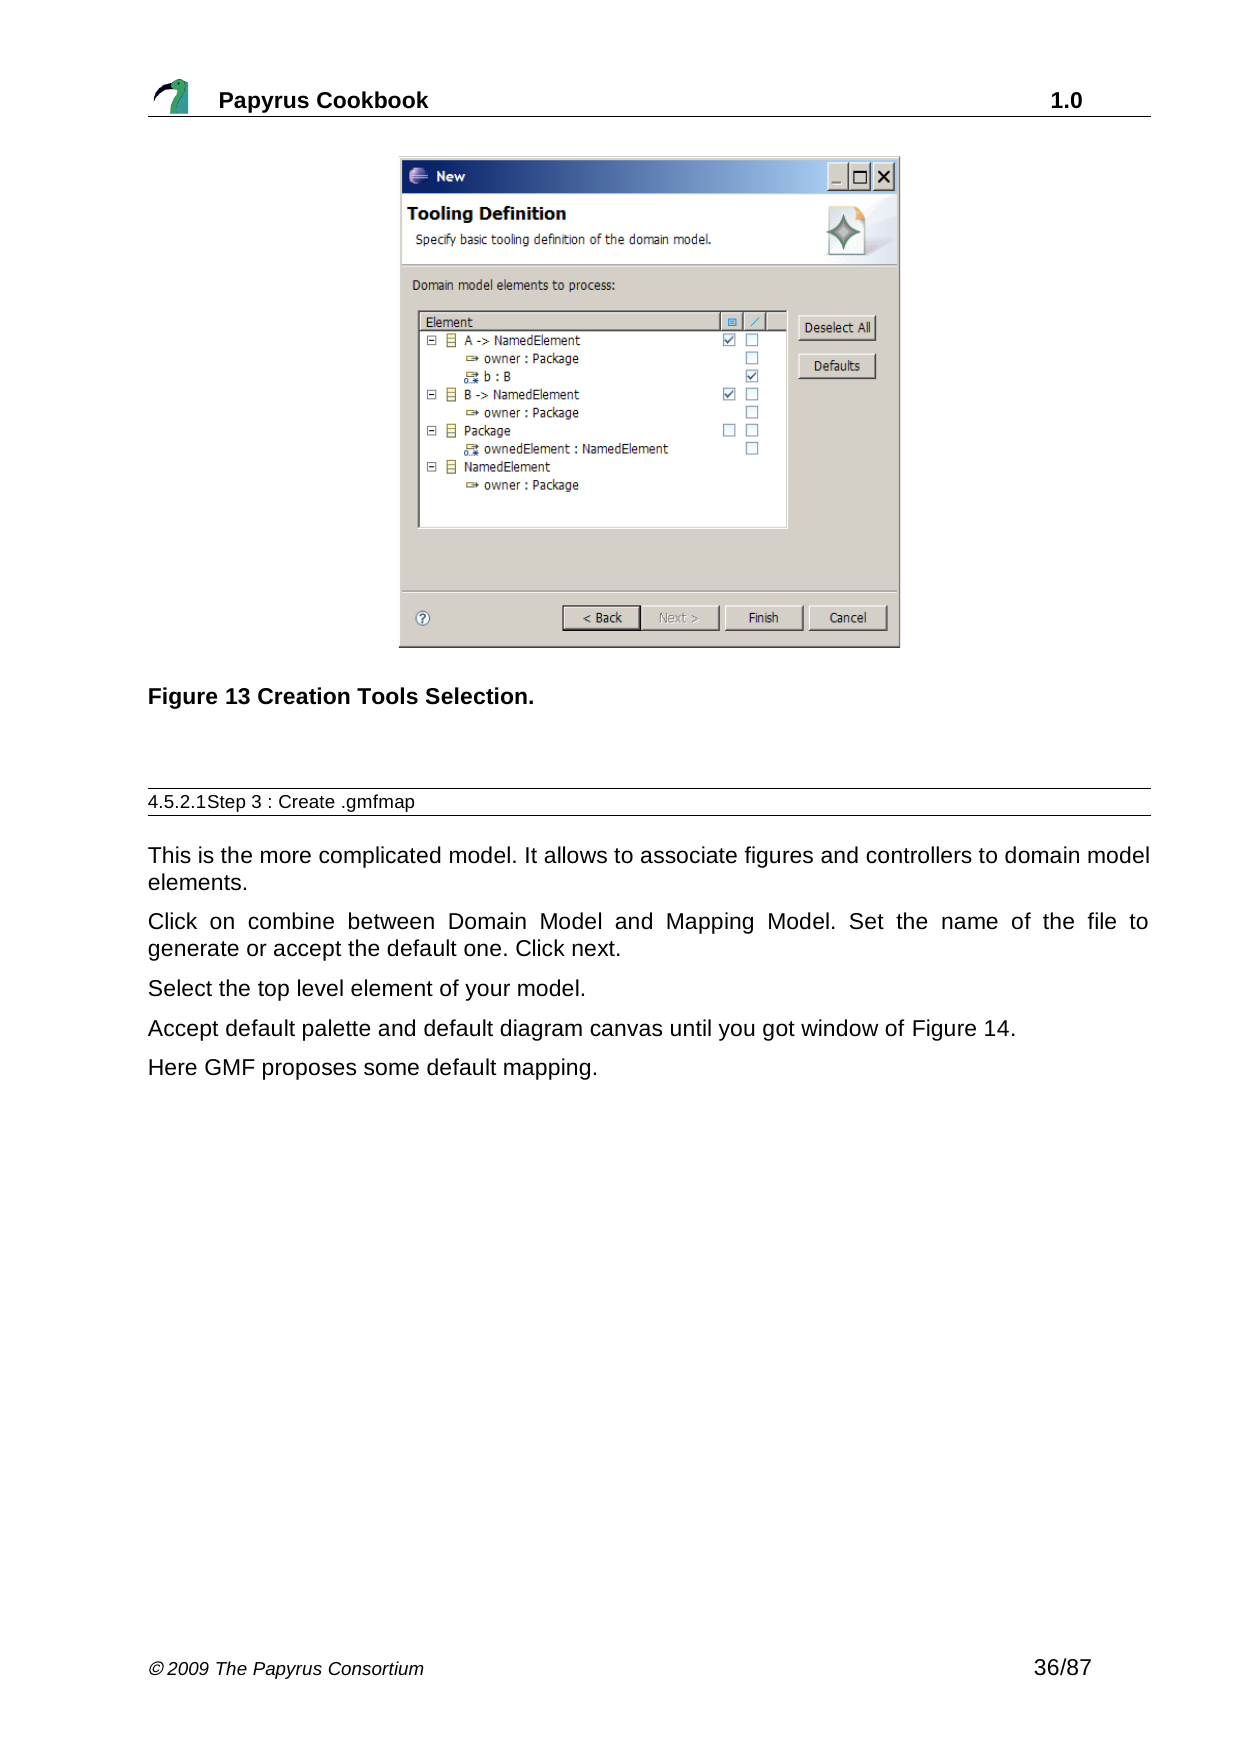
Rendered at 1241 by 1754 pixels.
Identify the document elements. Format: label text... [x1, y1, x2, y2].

picture [398, 156, 901, 648]
text This is the more complicated model. It allows to associate figures and controllers to domain model elements. [148, 841, 1151, 895]
subtitle Step 3 : Create .gmfmap [148, 789, 1151, 815]
text Select the top level element of your model. [148, 974, 1151, 1001]
text Accept default palette and default diagram canvas until you got window of Figure 14. [148, 1014, 1151, 1041]
text Click on combine between Domain Model and Mapping Model. Set the name of the file to generate or accept the default one. Click next. [148, 908, 1151, 962]
picture [153, 79, 189, 114]
text Here GMF proposes some default mapping. [148, 1053, 1151, 1081]
text Figure 13 Creation Tools Selection. [148, 682, 1151, 709]
